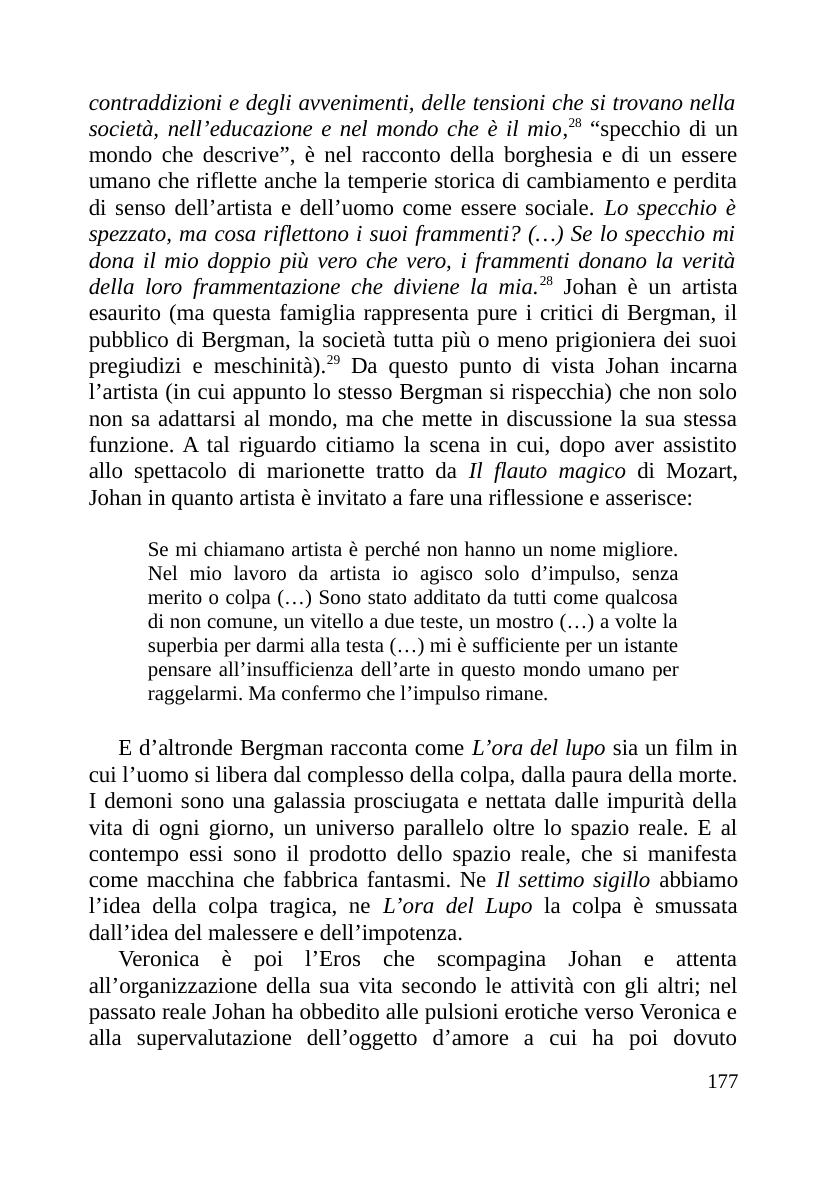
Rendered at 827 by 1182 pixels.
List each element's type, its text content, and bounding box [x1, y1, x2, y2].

text contraddizioni e degli avvenimenti, delle tensioni che si trovano nella società, nell’educazione e nel mondo che è il mio,28 “specchio di un mondo che descrive”, è nel racconto della borghesia e di un essere umano che riflette anche la temperie storica di cambiamento e perdita di senso dell’artista e dell’uomo come essere sociale. Lo specchio è spezzato, ma cosa riflettono i suoi frammenti? (…) Se lo specchio mi dona il mio doppio più vero che vero, i frammenti donano la verità della loro frammentazione che diviene la mia.28 Johan è un artista esaurito (ma questa famiglia rappresenta pure i critici di Bergman, il pubblico di Bergman, la società tutta più o meno prigioniera dei suoi pregiudizi e meschinità).29 Da questo punto di vista Johan incarna l’artista (in cui appunto lo stesso Bergman si rispecchia) che non solo non sa adattarsi al mondo, ma che mette in discussione la sua stessa funzione. A tal riguardo citiamo la scena in cui, dopo aver assistito allo spettacolo di marionette tratto da Il flauto magico di Mozart, Johan in quanto artista è invitato a fare una riflessione e asserisce: [88, 88, 738, 510]
text E d’altronde Bergman racconta come L’ora del lupo sia un film in cui l’uomo si libera dal complesso della colpa, dalla paura della morte. I demoni sono una galassia prosciugata e nettata dalle impurità della vita di ogni giorno, un universo parallelo oltre lo spazio reale. E al contempo essi sono il prodotto dello spazio reale, che si manifesta come macchina che fabbrica fantasmi. Ne Il settimo sigillo abbiamo l’idea della colpa tragica, ne L’ora del Lupo la colpa è smussata dall’idea del malessere e dell’impotenza. [88, 734, 738, 945]
text Veronica è poi l’Eros che scompagina Johan e attenta all’organizzazione della sua vita secondo le attività con gli altri; nel passato reale Johan ha obbedito alle pulsioni erotiche verso Veronica e alla supervalutazione dell’oggetto d’amore a cui ha poi dovuto [88, 945, 738, 1051]
text Se mi chiamano artista è perché non hanno un nome migliore. Nel mio lavoro da artista io agisco solo d’impulso, senza merito o colpa (…) Sono stato additato da tutti come qualcosa di non comune, un vitello a due teste, un mostro (…) a volte la superbia per darmi alla testa (…) mi è sufficiente per un istante pensare all’insufficienza dell’arte in questo mondo umano per raggelarmi. Ma confermo che l’impulso rimane. [148, 537, 679, 705]
